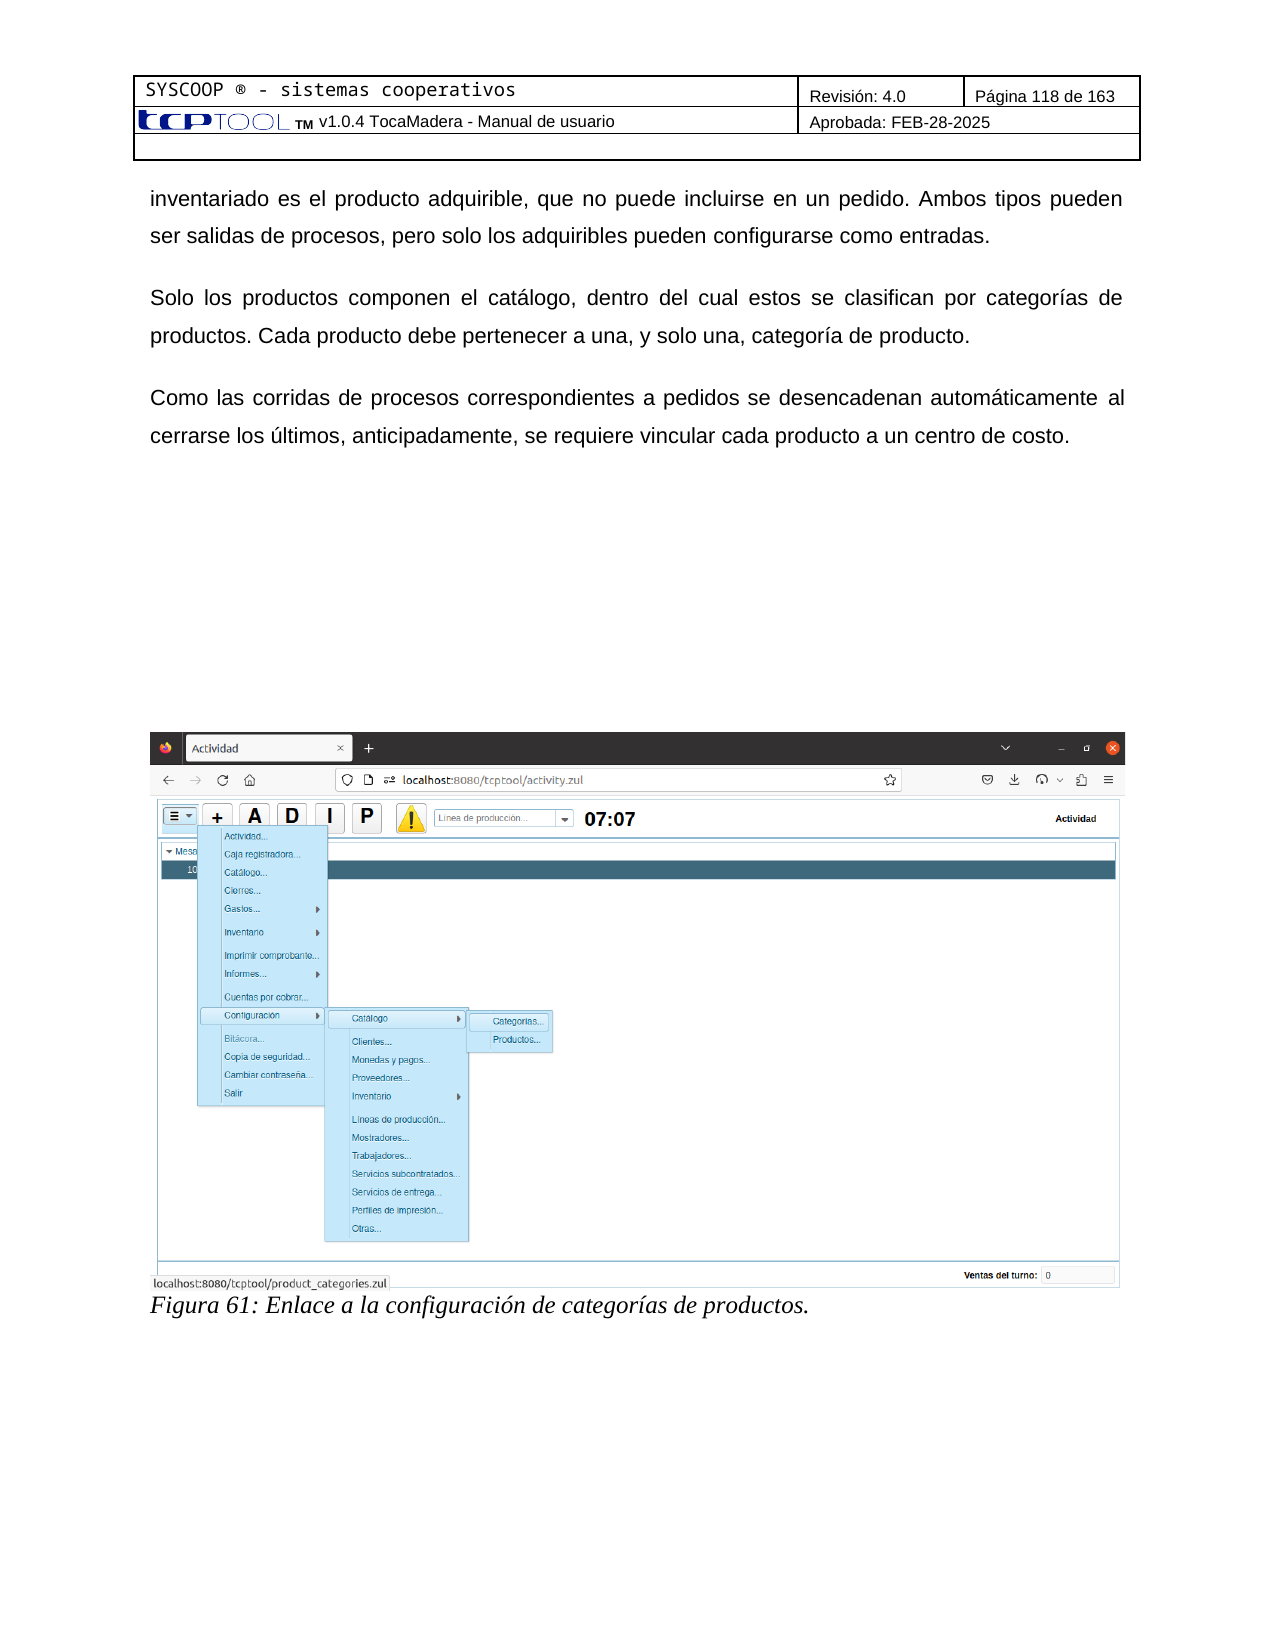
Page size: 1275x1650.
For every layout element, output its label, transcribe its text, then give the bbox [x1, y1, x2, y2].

picture [150, 732, 1125, 1291]
text Figura 61: Enlace a la configuración de categorías de productos. [150, 1291, 1125, 1319]
text Solo los productos componen el catálogo, dentro del cual estos se clasifican por categorías de productos. Cada producto debe pertenecer a una, y solo una, categoría de producto. [150, 285, 1125, 348]
picture [138, 110, 290, 130]
text Como las corridas de procesos correspondientes a pedidos se desencadenan automáticamente al cerrarse los últimos, anticipadamente, se requiere vincular cada producto a un centro de costo. [150, 385, 1125, 448]
text inventariado es el producto adquirible, que no puede incluirse en un pedido. Ambos tipos pueden ser salidas de procesos, pero solo los adquiribles pueden configurarse como entradas. [150, 186, 1125, 249]
